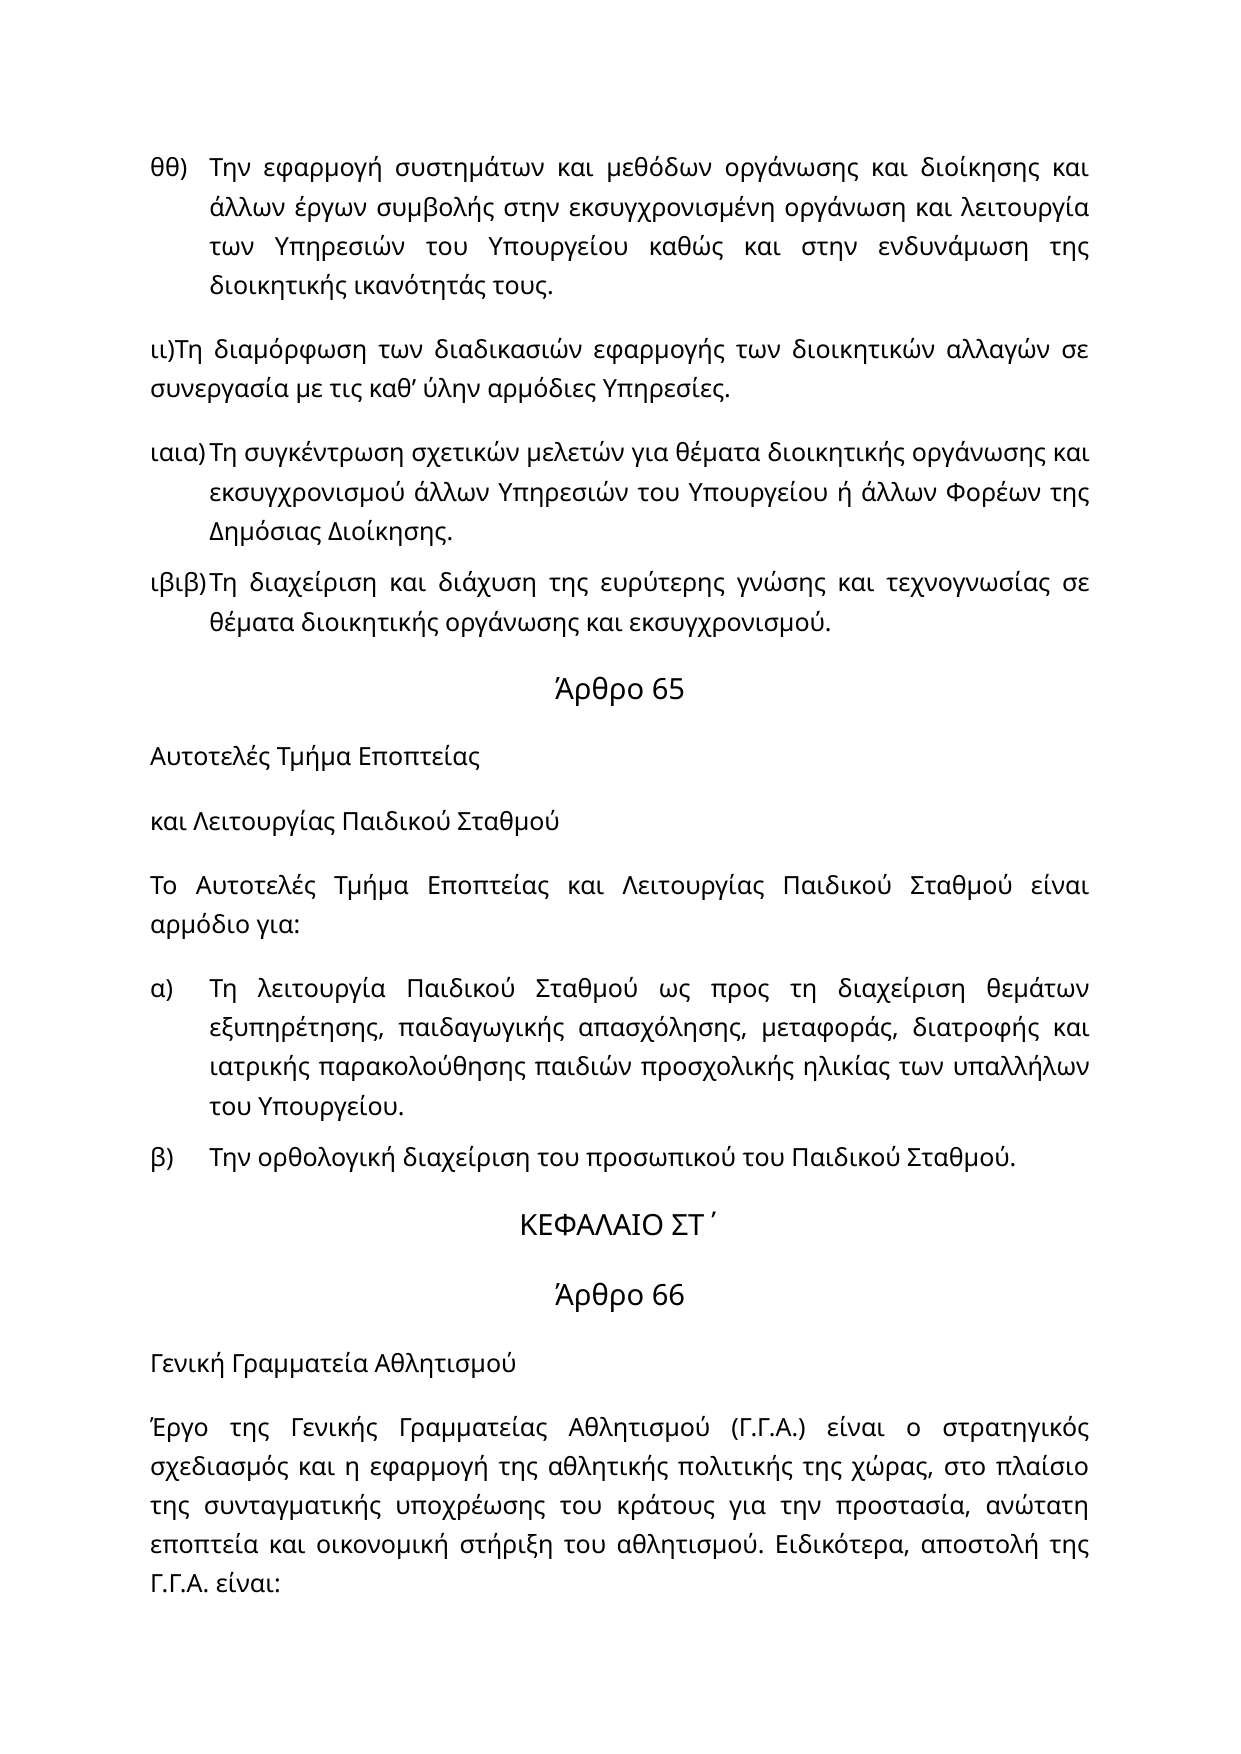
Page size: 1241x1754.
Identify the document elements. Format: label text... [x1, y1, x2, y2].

subtitle Άρθρο 65 [150, 668, 1090, 708]
list β) Την ορθολογική διαχείριση του προσωπικού του Παιδικού Σταθμού. [150, 1140, 1090, 1174]
list θθ) Την εφαρμογή συστημάτων και μεθόδων οργάνωσης και διοίκησης και άλλων έργων συμβολής στην εκσυγχρονισμένη οργάνωση και λειτουργία των Υπηρεσιών του Υπουργείου καθώς και στην ενδυνάμωση της διοικητικής ικανότητάς τους. [150, 150, 1090, 302]
list ιβιβ) Τη διαχείριση και διάχυση της ευρύτερης γνώσης και τεχνογνωσίας σε θέματα διοικητικής οργάνωσης και εκσυγχρονισμού. [150, 565, 1090, 638]
subtitle ΚΕΦΑΛΑΙΟ ΣΤ΄ [150, 1204, 1090, 1244]
text Το Αυτοτελές Τμήμα Εποπτείας και Λειτουργίας Παιδικού Σταθμού είναι αρμόδιο για: [150, 867, 1090, 941]
list α) Τη λειτουργία Παιδικού Σταθμού ως προς τη διαχείριση θεμάτων εξυπηρέτησης, παιδαγωγικής απασχόλησης, μεταφοράς, διατροφής και ιατρικής παρακολούθησης παιδιών προσχολικής ηλικίας των υπαλλήλων του Υπουργείου. [150, 971, 1090, 1122]
text και Λειτουργίας Παιδικού Σταθμού [150, 803, 1090, 837]
list ιαια) Τη συγκέντρωση σχετικών μελετών για θέματα διοικητικής οργάνωσης και εκσυγχρονισμού άλλων Υπηρεσιών του Υπουργείου ή άλλων Φορέων της Δημόσιας Διοίκησης. [150, 435, 1090, 547]
text ιι)Τη διαμόρφωση των διαδικασιών εφαρμογής των διοικητικών αλλαγών σε συνεργασία με τις καθ’ ύλην αρμόδιες Υπηρεσίες. [150, 332, 1090, 405]
text Γενική Γραμματεία Αθλητισμού [150, 1345, 1090, 1379]
text Αυτοτελές Τμήμα Εποπτείας [150, 739, 1090, 773]
text Έργο της Γενικής Γραμματείας Αθλητισμού (Γ.Γ.Α.) είναι ο στρατηγικός σχεδιασμός και η εφαρμογή της αθλητικής πολιτικής της χώρας, στο πλαίσιο της συνταγματικής υποχρέωσης του κράτους για την προστασία, ανώτατη εποπτεία και οικονομική στήριξη του αθλητισμού. Ειδικότερα, αποστολή της Γ.Γ.Α. είναι: [150, 1409, 1090, 1600]
subtitle Άρθρο 66 [150, 1274, 1090, 1314]
